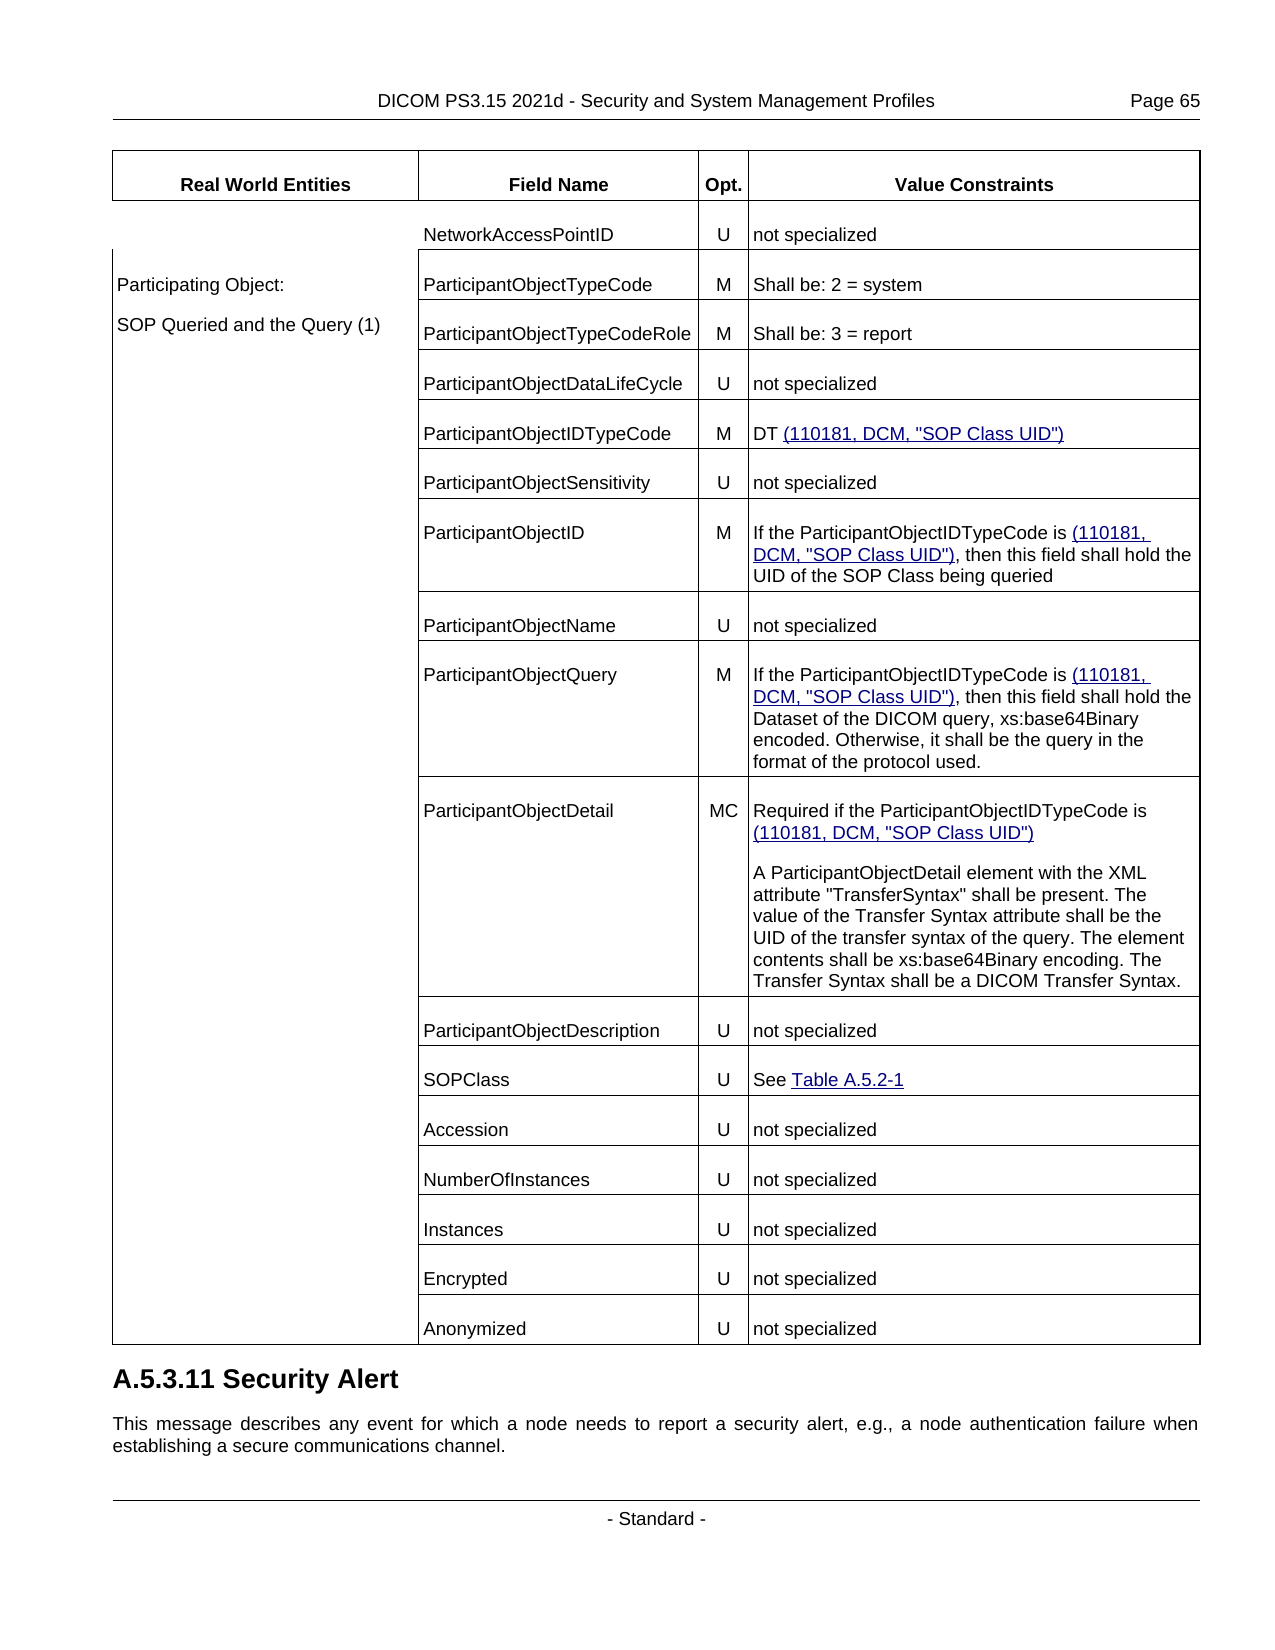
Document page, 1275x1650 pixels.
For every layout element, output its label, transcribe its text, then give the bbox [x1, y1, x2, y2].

table_cell Accession [419, 1096, 698, 1145]
table_cell not specialized [749, 350, 1199, 398]
table_cell U [699, 1245, 748, 1294]
table_cell U [699, 350, 748, 398]
table_cell SOPClass [419, 1046, 698, 1095]
table_cell ParticipantObjectIDTypeCode [419, 400, 698, 448]
table_header Opt. [699, 151, 748, 200]
table_cell not specialized [749, 592, 1199, 640]
table_cell If the ParticipantObjectIDTypeCode is (110181, DCM, "SOP Class UID"), then this field shall hold the UID of the SOP Class being queried [749, 499, 1199, 591]
table_cell Instances [419, 1195, 698, 1244]
table_cell ParticipantObjectSensitivity [419, 449, 698, 498]
table_cell Participating Object: SOP Queried and the Query (1) [113, 249, 418, 1343]
table_cell Encrypted [419, 1245, 698, 1294]
table_cell ParticipantObjectQuery [419, 641, 698, 776]
table_cell Anonymized [419, 1295, 698, 1343]
table_cell See Table A.5.2-1 [749, 1046, 1199, 1095]
table_cell U [699, 1096, 748, 1145]
table_header Real World Entities [113, 151, 418, 200]
table_cell NumberOfInstances [419, 1146, 698, 1194]
table_cell ParticipantObjectID [419, 499, 698, 591]
table_cell DT (110181, DCM, "SOP Class UID") [749, 400, 1199, 448]
table_cell not specialized [749, 997, 1199, 1045]
table_cell ParticipantObjectName [419, 592, 698, 640]
table_cell Shall be: 2 = system [749, 250, 1199, 299]
table_cell U [699, 449, 748, 498]
table_cell not specialized [749, 201, 1199, 249]
table_cell U [699, 1046, 748, 1095]
table_cell ParticipantObjectDetail [419, 777, 698, 996]
table_cell not specialized [749, 449, 1199, 498]
table_cell not specialized [749, 1245, 1199, 1294]
table_cell M [699, 250, 748, 299]
table_header Field Name [419, 151, 698, 200]
table_cell U [699, 1146, 748, 1194]
table_cell Required if the ParticipantObjectIDTypeCode is (110181, DCM, "SOP Class UID") A ParticipantObjectDetail element with the XML attribute "TransferSyntax" shall be present. The value of the Transfer Syntax attribute shall be the UID of the transfer syntax of the query. The element contents shall be xs:base64Binary encoding. The Transfer Syntax shall be a DICOM Transfer Syntax. [749, 777, 1199, 996]
table_cell MC [699, 777, 748, 996]
table_cell U [699, 1195, 748, 1244]
table_cell ParticipantObjectTypeCode [419, 250, 698, 299]
table_cell ParticipantObjectDataLifeCycle [419, 350, 698, 398]
table_cell ParticipantObjectDescription [419, 997, 698, 1045]
table_cell NetworkAccessPointID [419, 201, 698, 249]
table_cell U [699, 592, 748, 640]
table_cell not specialized [749, 1146, 1199, 1194]
table_cell M [699, 641, 748, 776]
text This message describes any event for which a node needs to report a security alert, e.g., a node authentication failure when establishing a secure communications channel. [112, 1413, 1200, 1456]
table_cell not specialized [749, 1096, 1199, 1145]
table_cell Shall be: 3 = report [749, 300, 1199, 349]
table_cell not specialized [749, 1195, 1199, 1244]
text A.5.3.11 Security Alert [112, 1363, 1200, 1394]
table_cell M [699, 400, 748, 448]
table_cell If the ParticipantObjectIDTypeCode is (110181, DCM, "SOP Class UID"), then this field shall hold the Dataset of the DICOM query, xs:base64Binary encoded. Otherwise, it shall be the query in the format of the protocol used. [749, 641, 1199, 776]
table_cell M [699, 499, 748, 591]
table_header Value Constraints [749, 151, 1199, 200]
table_cell U [699, 1295, 748, 1343]
table_cell ParticipantObjectTypeCodeRole [419, 300, 698, 349]
table_cell U [699, 201, 748, 249]
table_cell not specialized [749, 1295, 1199, 1343]
table_cell M [699, 300, 748, 349]
table_cell U [699, 997, 748, 1045]
